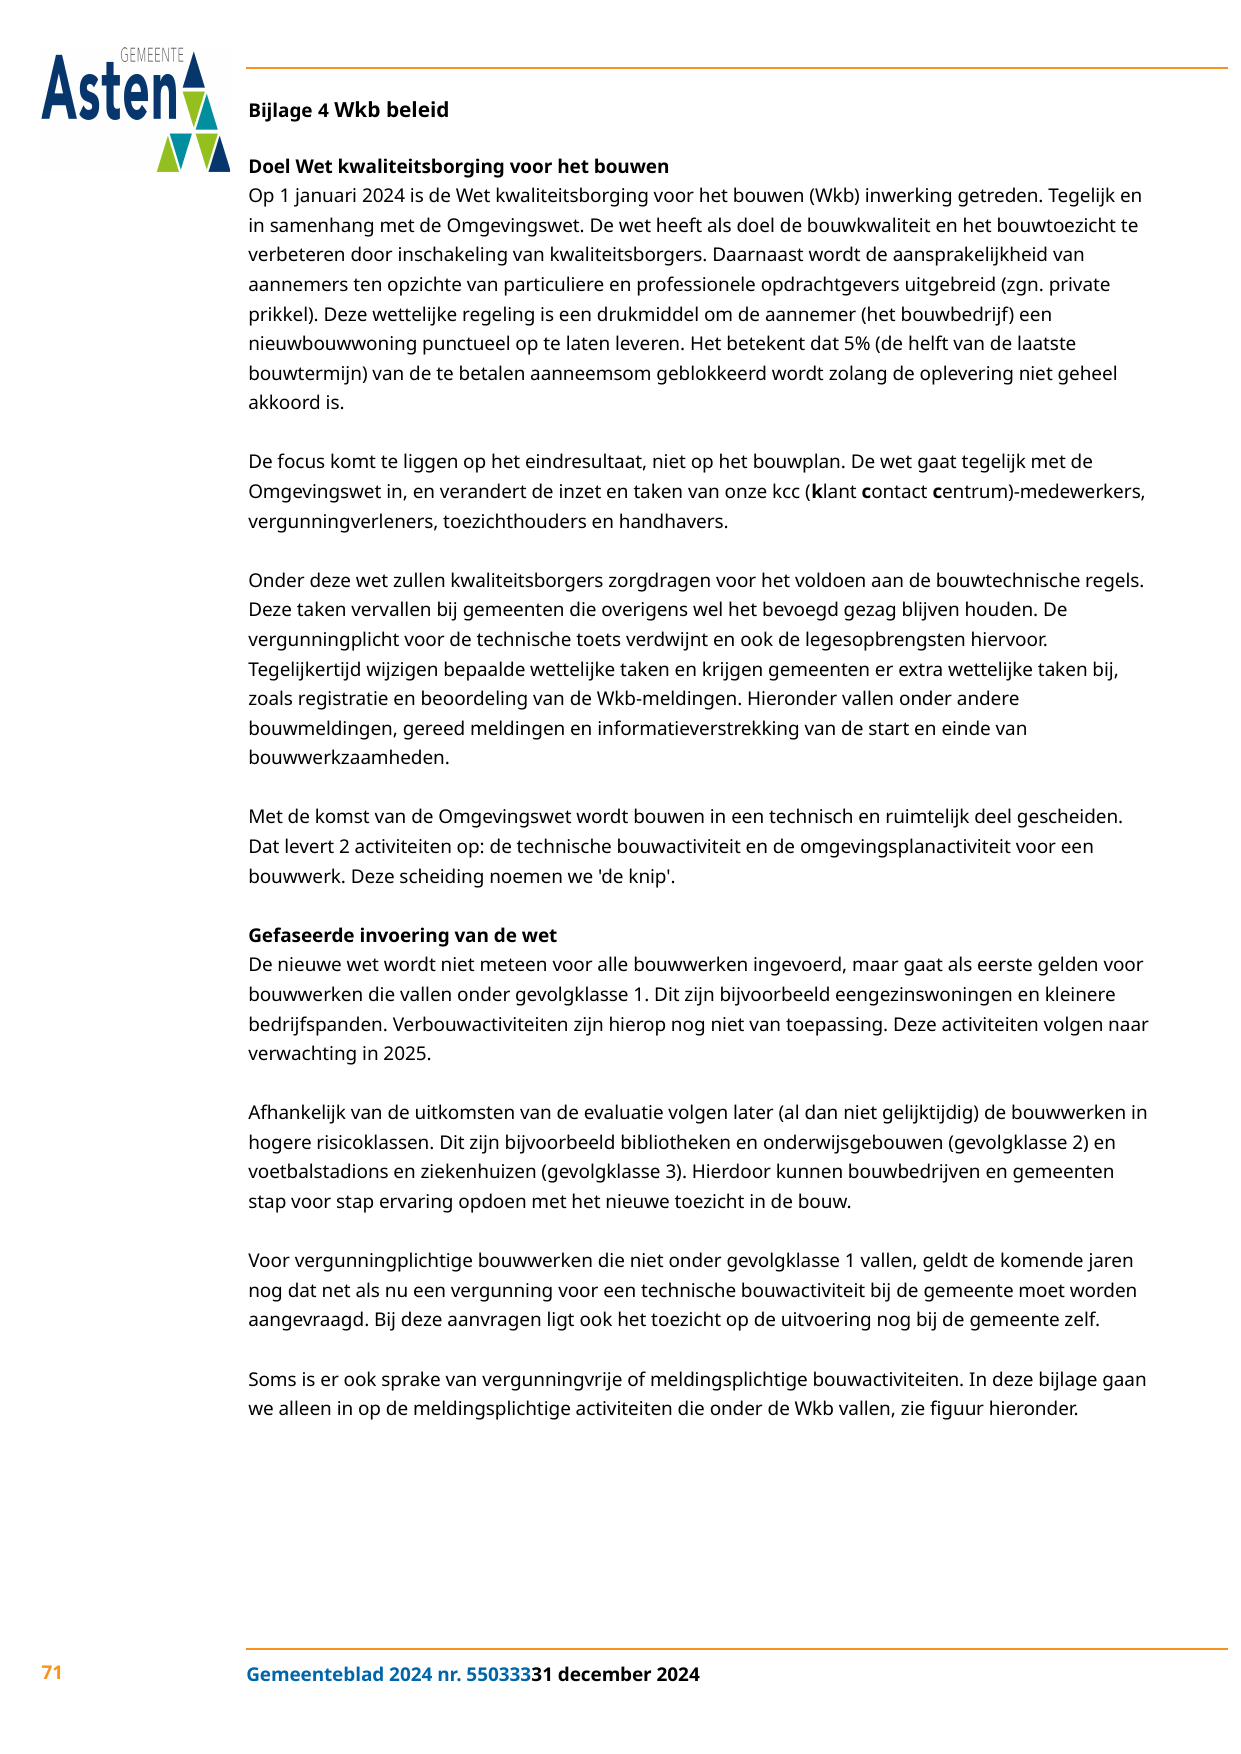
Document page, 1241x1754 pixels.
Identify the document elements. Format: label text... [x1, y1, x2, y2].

text Soms is er ook sprake van vergunningvrije of meldingsplichtige bouwactiviteiten. In deze bijlage gaan we alleen in op de meldingsplichtige activiteiten die onder de Wkb vallen, zie figuur hieronder. [248, 1366, 1152, 1421]
text Doel Wet kwaliteitsborging voor het bouwen [248, 153, 1152, 179]
text Afhankelijk van de uitkomsten van de evaluatie volgen later (al dan niet gelijktijdig) de bouwwerken in hogere risicoklassen. Dit zijn bijvoorbeeld bibliotheken en onderwijsgebouwen (gevolgklasse 2) en voetbalstadions en ziekenhuizen (gevolgklasse 3). Hierdoor kunnen bouwbedrijven en gemeenten stap voor stap ervaring opdoen met het nieuwe toezicht in de bouw. [248, 1099, 1152, 1214]
text Bijlage 4 Wkb beleid [248, 95, 1152, 123]
text Onder deze wet zullen kwaliteitsborgers zorgdragen voor het voldoen aan de bouwtechnische regels. Deze taken vervallen bij gemeenten die overigens wel het bevoegd gezag blijven houden. De vergunningplicht voor de technische toets verdwijnt en ook de legesopbrengsten hiervoor. Tegelijkertijd wijzigen bepaalde wettelijke taken en krijgen gemeenten er extra wettelijke taken bij, zoals registratie en beoordeling van de Wkb-meldingen. Hieronder vallen onder andere bouwmeldingen, gereed meldingen en informatieverstrekking van de start en einde van bouwwerkzaamheden. [248, 567, 1152, 770]
text Voor vergunningplichtige bouwwerken die niet onder gevolgklasse 1 vallen, geldt de komende jaren nog dat net als nu een vergunning voor een technische bouwactiviteit bij de gemeente moet worden aangevraagd. Bij deze aanvragen ligt ook het toezicht op de uitvoering nog bij de gemeente zelf. [248, 1247, 1152, 1332]
text Met de komst van de Omgevingswet wordt bouwen in een technisch en ruimtelijk deel gescheiden. Dat levert 2 activiteiten op: de technische bouwactiviteit en de omgevingsplanactiviteit voor een bouwwerk. Deze scheiding noemen we 'de knip'. [248, 804, 1152, 889]
text De nieuwe wet wordt niet meteen voor alle bouwwerken ingevoerd, maar gaat als eerste gelden voor bouwwerken die vallen onder gevolgklasse 1. Dit zijn bijvoorbeeld eengezinswoningen en kleinere bedrijfspanden. Verbouwactiviteiten zijn hierop nog niet van toepassing. Deze activiteiten volgen naar verwachting in 2025. [248, 952, 1152, 1066]
text De focus komt te liggen op het eindresultaat, niet op het bouwplan. De wet gaat tegelijk met de Omgevingswet in, en verandert de inzet en taken van onze kcc (klant contact centrum)-medewerkers, vergunningverleners, toezichthouders en handhavers. [248, 449, 1152, 534]
text Op 1 januari 2024 is de Wet kwaliteitsborging voor het bouwen (Wkb) inwerking getreden. Tegelijk en in samenhang met de Omgevingswet. De wet heeft als doel de bouwkwaliteit en het bouwtoezicht te verbeteren door inschakeling van kwaliteitsborgers. Daarnaast wordt de aansprakelijkheid van aannemers ten opzichte van particuliere en professionele opdrachtgevers uitgebreid (zgn. private prikkel). Deze wettelijke regeling is een drukmiddel om de aannemer (het bouwbedrijf) een nieuwbouwwoning punctueel op te laten leveren. Het betekent dat 5% (de helft van de laatste bouwtermijn) van de te betalen aanneemsom geblokkeerd wordt zolang de oplevering niet geheel akkoord is. [248, 182, 1152, 415]
picture [41, 47, 231, 172]
text Gefaseerde invoering van de wet [248, 922, 1152, 948]
